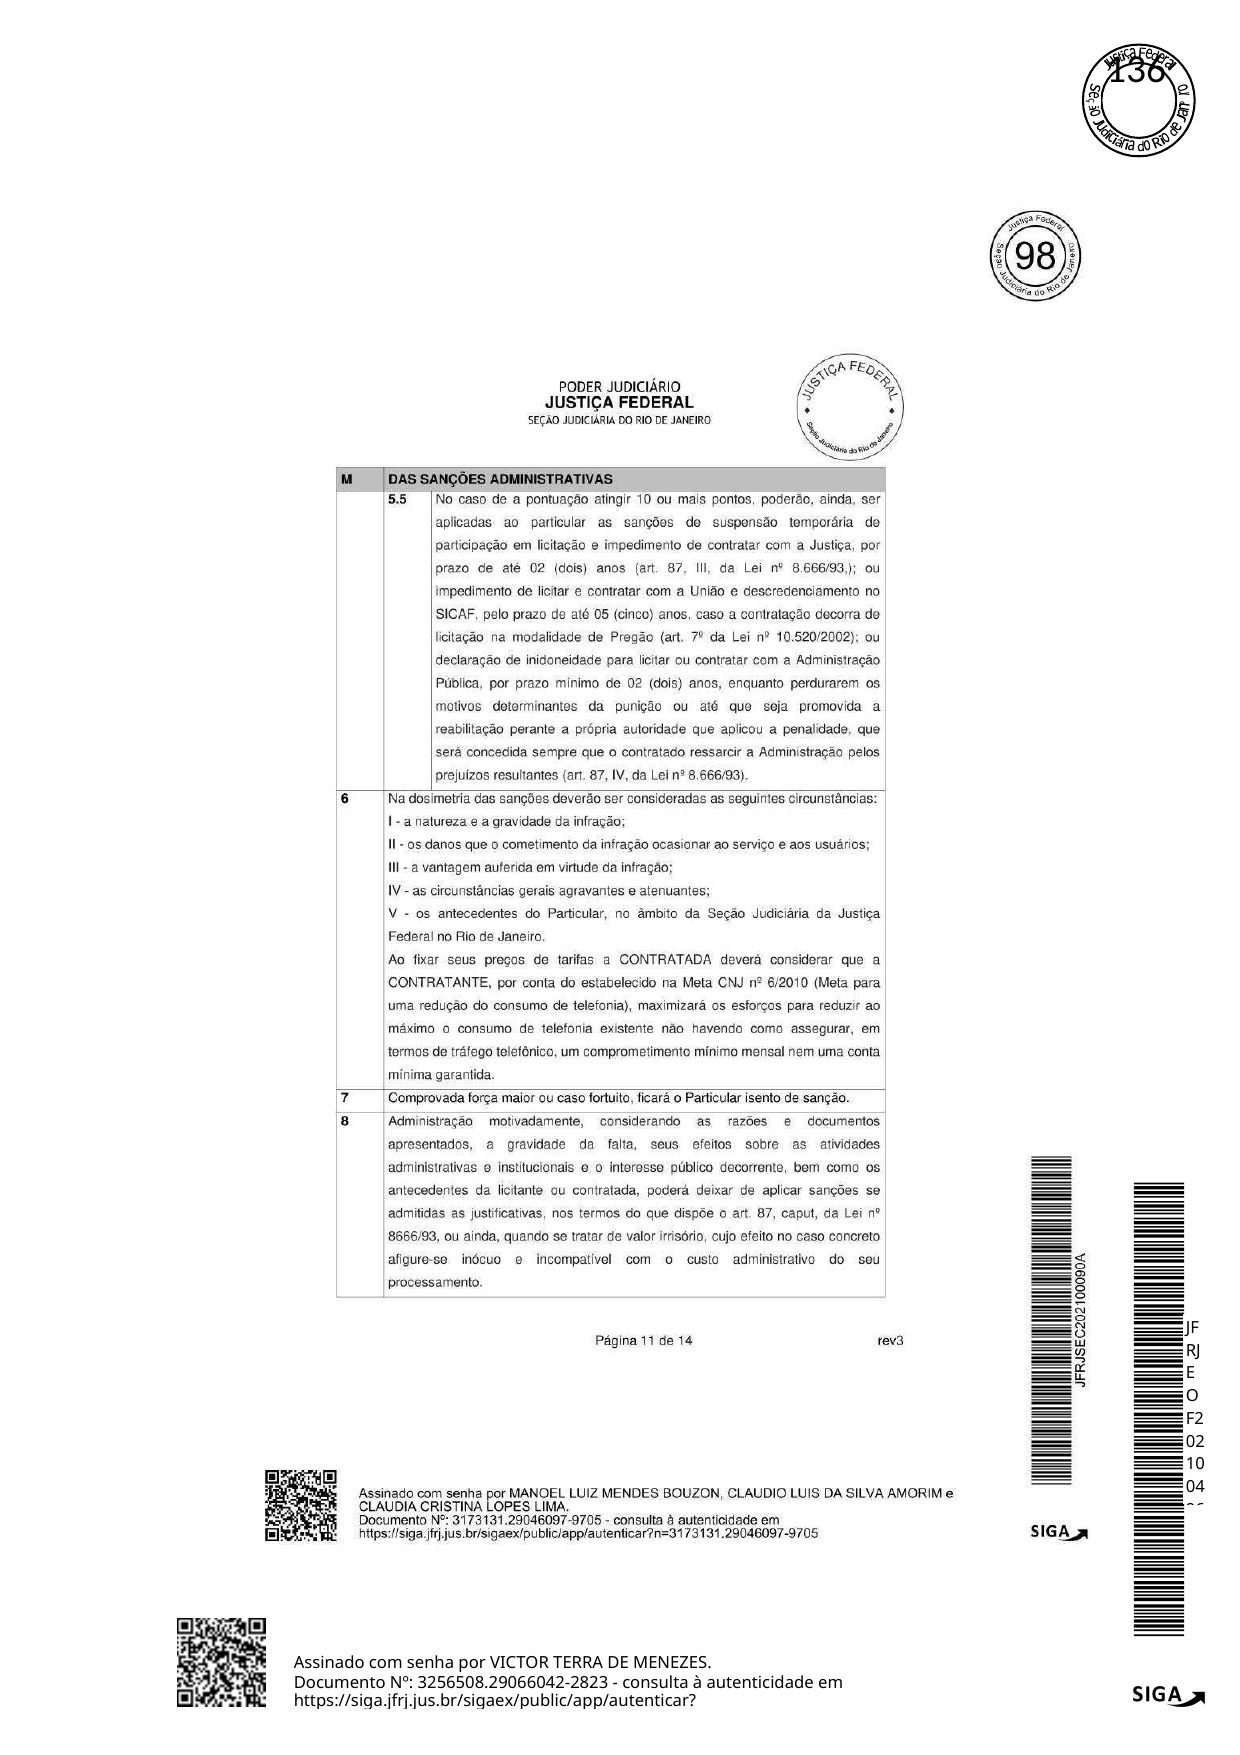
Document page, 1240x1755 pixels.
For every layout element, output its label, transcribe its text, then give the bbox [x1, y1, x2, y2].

text e [1179, 97, 1193, 105]
text JFRJEOF202100496V01 [1186, 1316, 1206, 1504]
text ç [1085, 98, 1099, 106]
